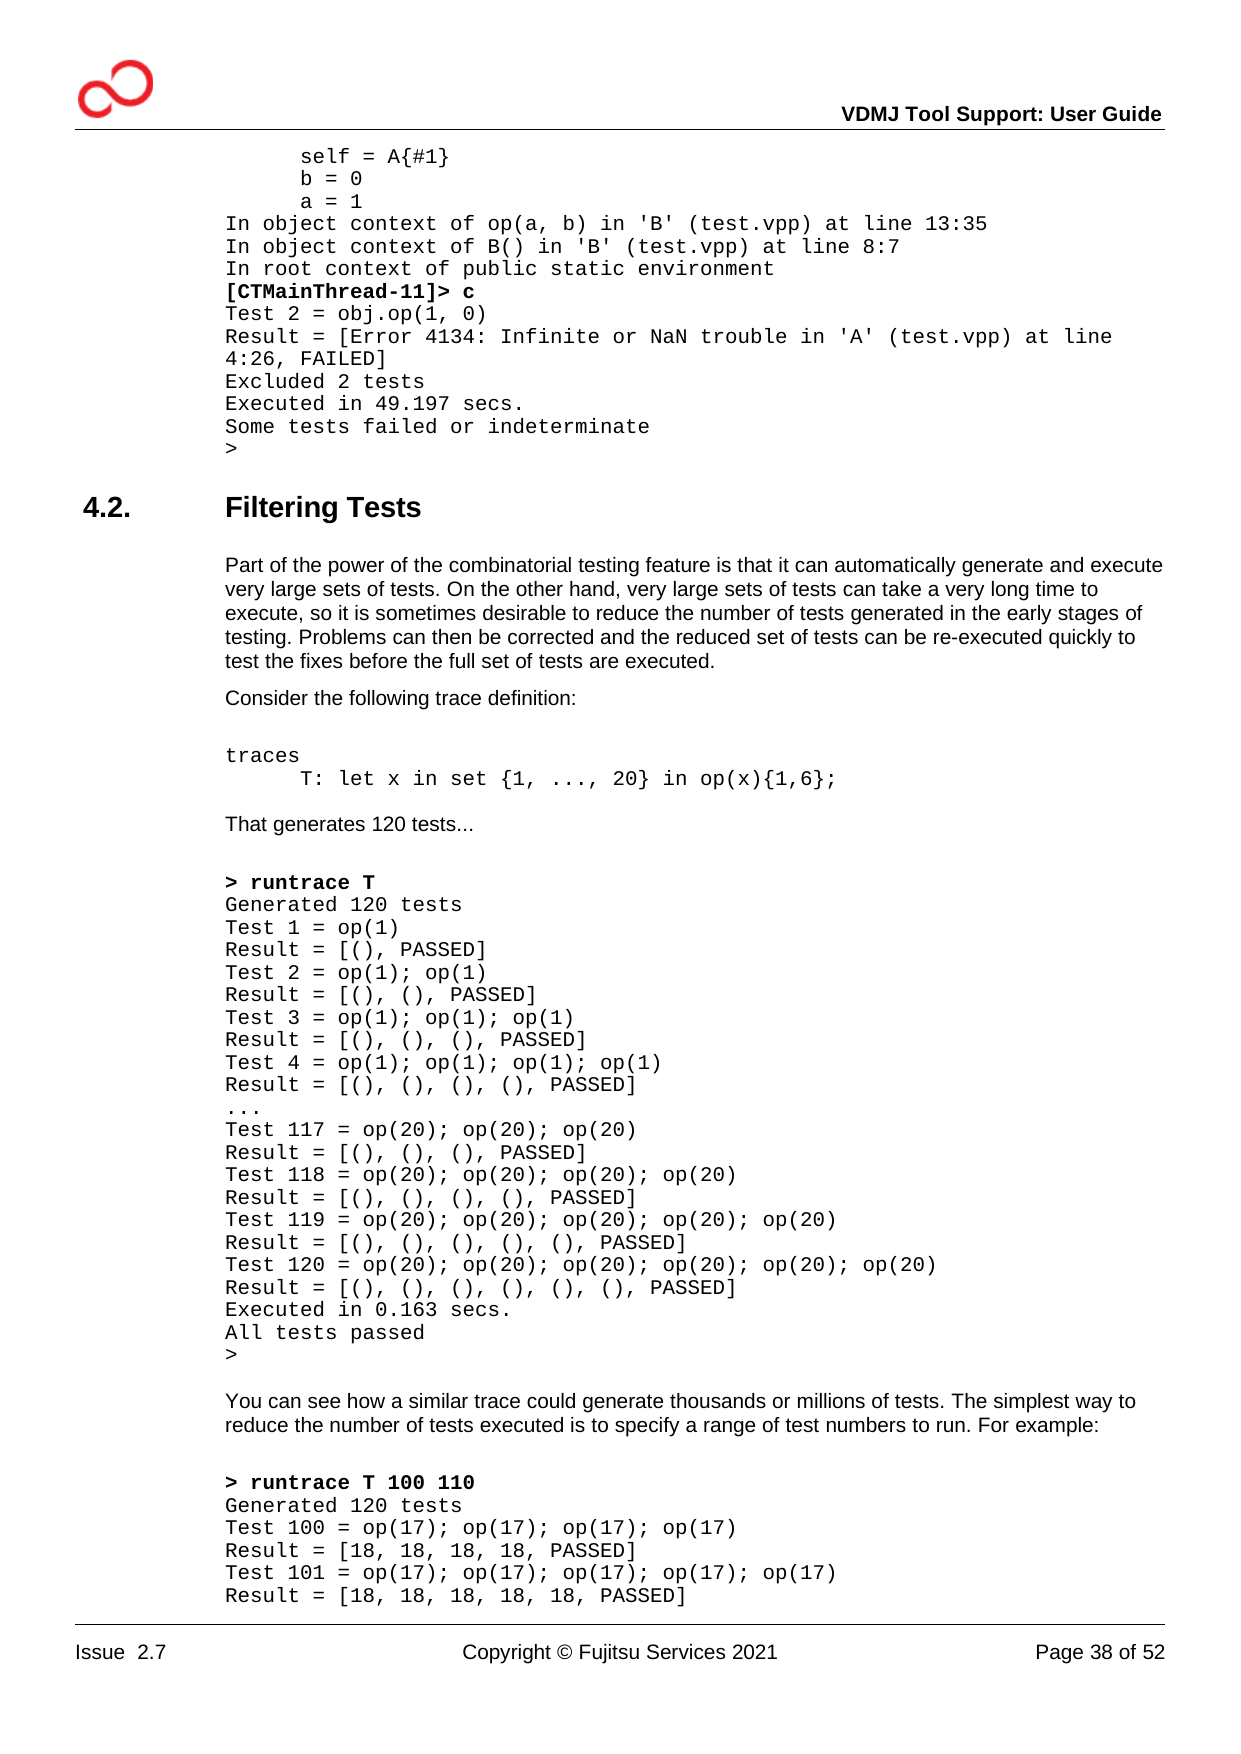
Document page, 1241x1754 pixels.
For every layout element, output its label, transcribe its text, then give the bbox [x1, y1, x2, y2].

text Test 4 = op(1); op(1); op(1); op(1) [225, 1051, 1165, 1074]
text Consider the following trace definition: [225, 686, 1165, 710]
subtitle Filtering Tests [75, 490, 1165, 524]
text You can see how a similar trace could generate thousands or millions of tests. The simplest way to reduce the number of tests executed is to specify a range of test numbers to run. For example: [225, 1389, 1165, 1437]
text All tests passed [225, 1321, 1165, 1344]
text b = 0 [225, 168, 1165, 190]
text Result = [(), PASSED] [225, 939, 1165, 961]
text > [225, 1344, 1165, 1366]
text Result = [(), (), (), (), PASSED] [225, 1186, 1165, 1209]
text Generated 120 tests [225, 1494, 1165, 1517]
text ... [225, 1096, 1165, 1119]
text Excluded 2 tests [225, 370, 1165, 393]
text Executed in 0.163 secs. [225, 1299, 1165, 1321]
text self = A{#1} [225, 145, 1165, 168]
text Test 119 = op(20); op(20); op(20); op(20); op(20) [225, 1209, 1165, 1231]
text Test 100 = op(17); op(17); op(17); op(17) [225, 1517, 1165, 1539]
text Result = [(), (), (), (), PASSED] [225, 1074, 1165, 1096]
text In object context of B() in 'B' (test.vpp) at line 8:7 [225, 235, 1165, 258]
text In object context of op(a, b) in 'B' (test.vpp) at line 13:35 [225, 213, 1165, 235]
text T: let x in set {1, ..., 20} in op(x){1,6}; [225, 767, 1165, 790]
text Test 120 = op(20); op(20); op(20); op(20); op(20); op(20) [225, 1254, 1165, 1276]
text Test 2 = obj.op(1, 0) [225, 303, 1165, 325]
text Result = [(), (), (), (), (), PASSED] [225, 1231, 1165, 1254]
text Test 3 = op(1); op(1); op(1) [225, 1006, 1165, 1029]
text That generates 120 tests... [225, 812, 1165, 836]
text Result = [18, 18, 18, 18, 18, PASSED] [225, 1584, 1165, 1607]
text Result = [(), (), (), PASSED] [225, 1141, 1165, 1164]
text Part of the power of the combinatorial testing feature is that it can automatically generate and execute very large sets of tests. On the other hand, very large sets of tests can take a very long time to execute, so it is sometimes desirable to reduce the number of tests generated in the early stages of testing. Problems can then be corrected and the reduced set of tests can be re-executed quickly to test the fixes before the full set of tests are executed. [225, 554, 1165, 673]
text Result = [(), (), (), (), (), (), PASSED] [225, 1276, 1165, 1299]
text > runtrace T 100 110 [225, 1472, 1165, 1494]
text traces [225, 745, 1165, 767]
text [CTMainThread-11]> c [225, 280, 1165, 303]
text Test 2 = op(1); op(1) [225, 961, 1165, 984]
text Executed in 49.197 secs. [225, 393, 1165, 415]
text Result = [Error 4134: Infinite or NaN trouble in 'A' (test.vpp) at line 4:26, FAILED] [225, 325, 1165, 370]
text In root context of public static environment [225, 258, 1165, 280]
picture [78, 52, 153, 128]
text > [225, 438, 1165, 460]
text Test 118 = op(20); op(20); op(20); op(20) [225, 1164, 1165, 1186]
text Test 117 = op(20); op(20); op(20) [225, 1119, 1165, 1141]
text Result = [18, 18, 18, 18, PASSED] [225, 1539, 1165, 1562]
text > runtrace T [225, 871, 1165, 894]
text Test 101 = op(17); op(17); op(17); op(17); op(17) [225, 1562, 1165, 1584]
text a = 1 [225, 190, 1165, 213]
text Result = [(), (), PASSED] [225, 984, 1165, 1006]
text Generated 120 tests [225, 894, 1165, 916]
text Result = [(), (), (), PASSED] [225, 1029, 1165, 1051]
text Some tests failed or indeterminate [225, 415, 1165, 438]
text Test 1 = op(1) [225, 916, 1165, 939]
